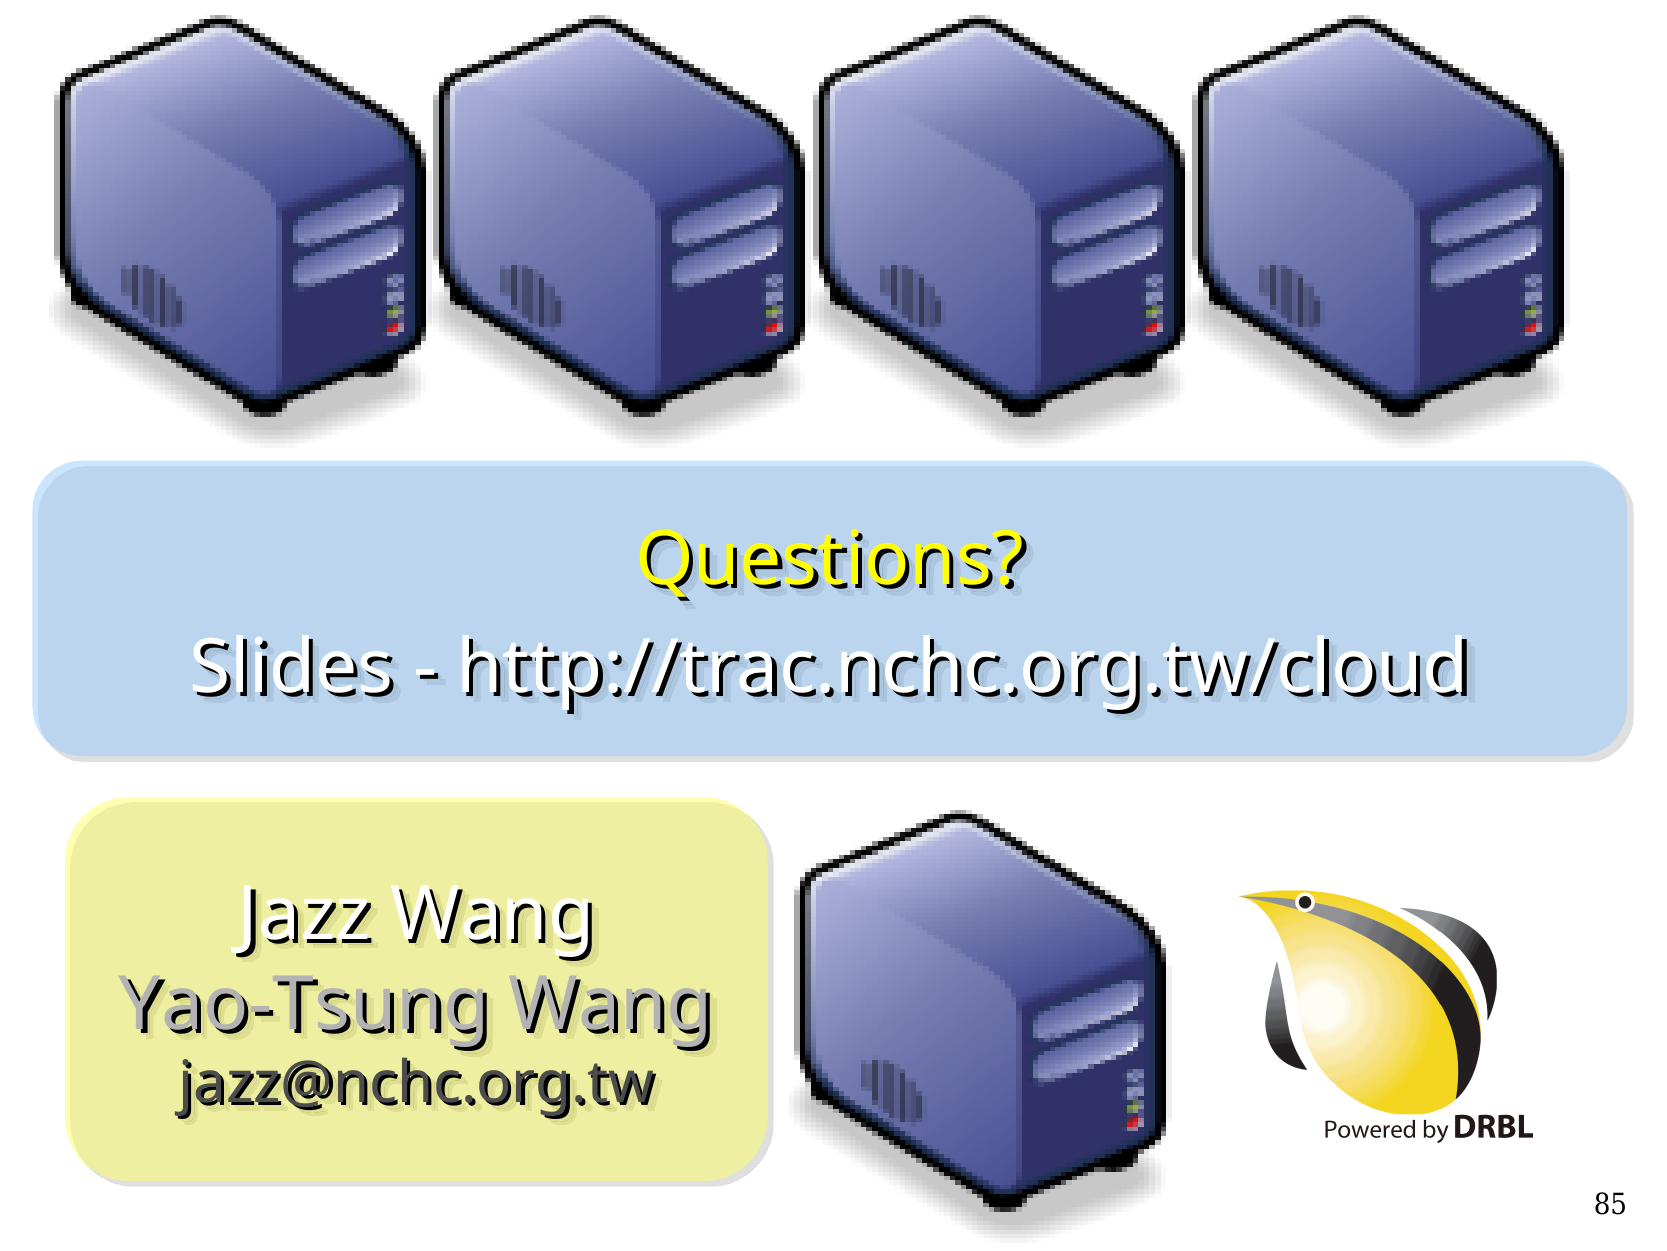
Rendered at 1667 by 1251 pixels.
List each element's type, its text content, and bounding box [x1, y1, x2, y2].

text_box Questions? Slides - http://trac.nchc.org.tw/cloud [32, 460, 1628, 757]
text_box Jazz Wang Yao-Tsung Wang jazz@nchc.org.tw [64, 797, 767, 1182]
picture [27, 2, 1609, 502]
picture [767, 797, 1211, 1251]
picture [1224, 874, 1548, 1152]
